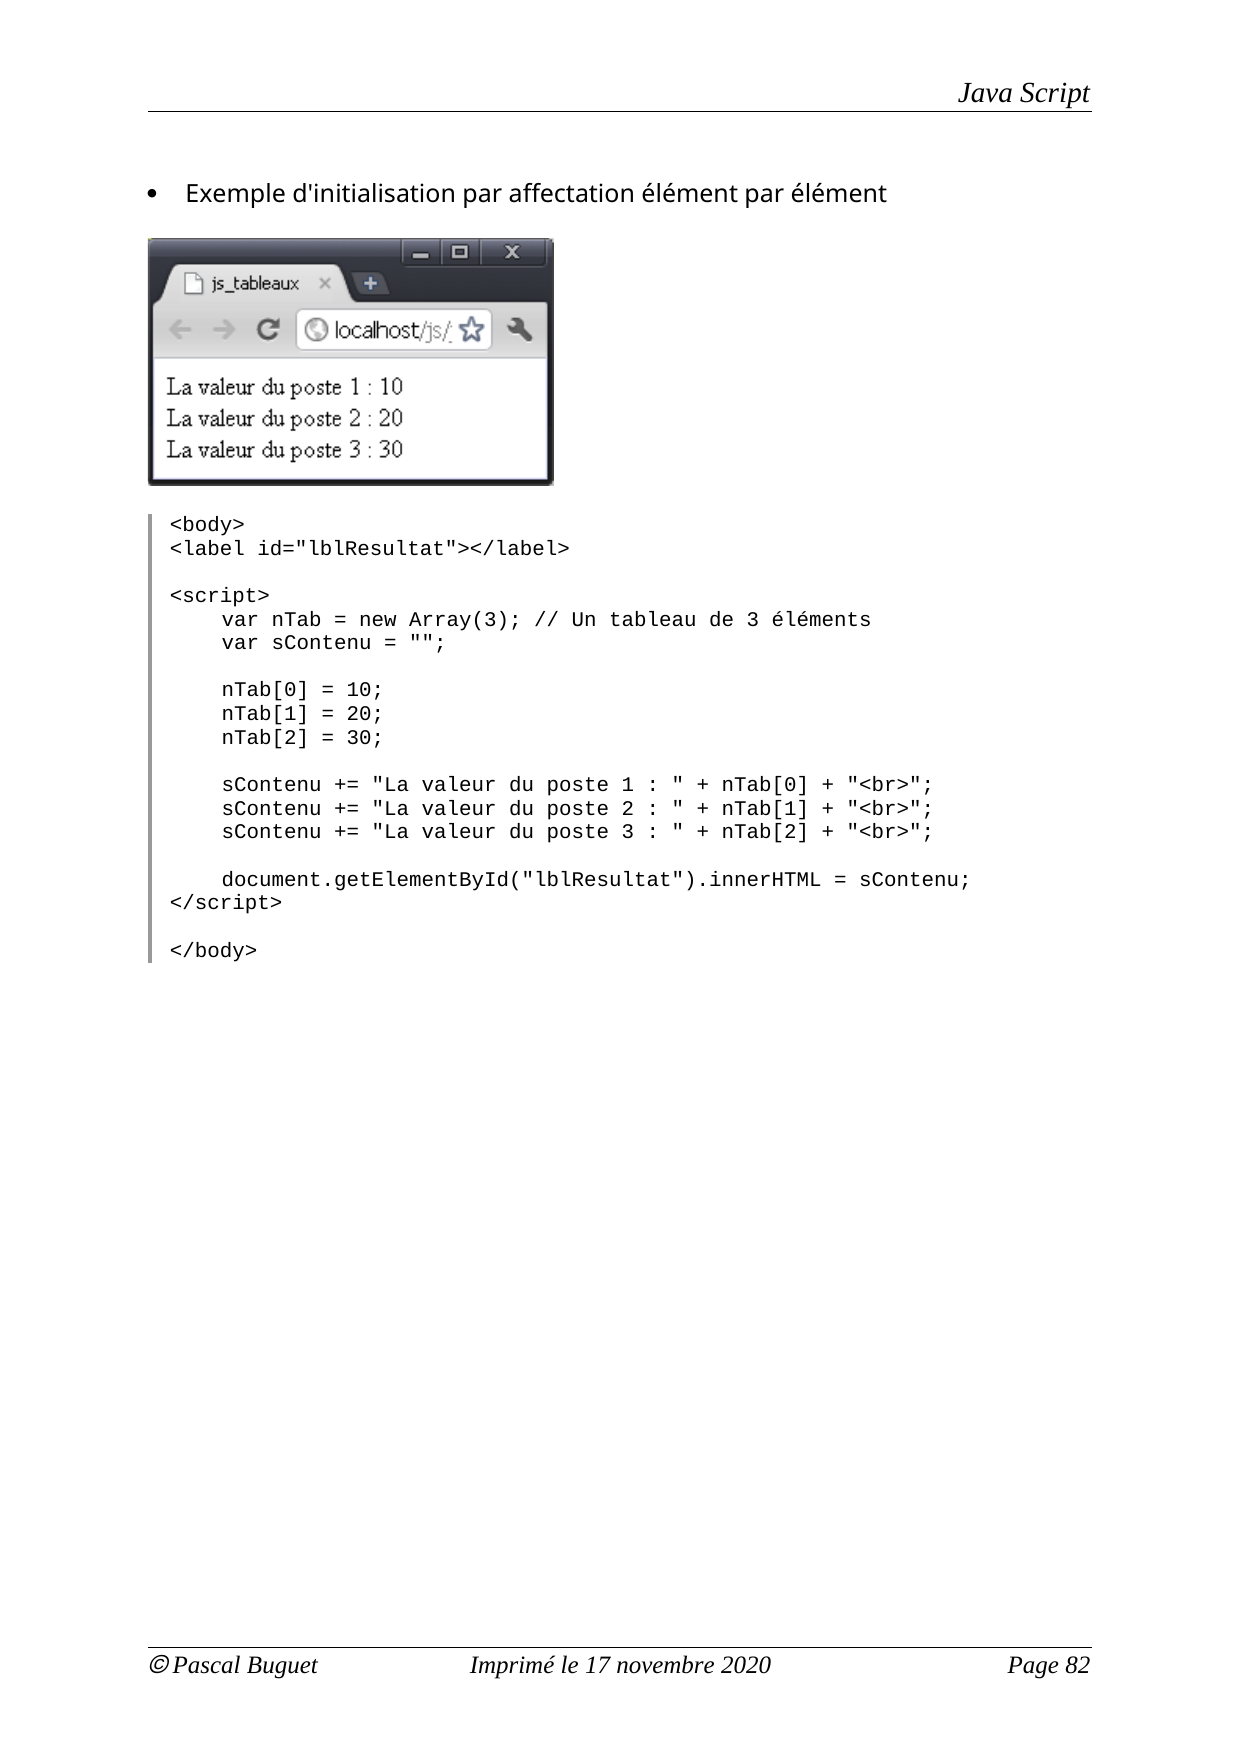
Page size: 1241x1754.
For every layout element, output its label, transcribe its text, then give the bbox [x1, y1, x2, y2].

text nTab[2] = 30; [152, 727, 1092, 750]
list Exemple d'initialisation par affectation élément par élément [148, 176, 1092, 210]
text nTab[1] = 20; [152, 703, 1092, 727]
text var sContenu = ""; [152, 632, 1092, 656]
picture [147, 238, 554, 486]
text <label id="lblResultat"></label> [152, 538, 1092, 561]
text sContenu += "La valeur du poste 3 : " + nTab[2] + "<br>"; [152, 821, 1092, 845]
text nTab[0] = 10; [152, 679, 1092, 703]
text sContenu += "La valeur du poste 1 : " + nTab[0] + "<br>"; [152, 774, 1092, 798]
text document.getElementById("lblResultat").innerHTML = sContenu; [152, 869, 1092, 892]
text </body> [152, 939, 1092, 963]
text <body> [152, 514, 1092, 538]
text sContenu += "La valeur du poste 2 : " + nTab[1] + "<br>"; [152, 798, 1092, 821]
text </script> [152, 892, 1092, 916]
text var nTab = new Array(3); // Un tableau de 3 éléments [152, 608, 1092, 632]
text <script> [152, 585, 1092, 608]
